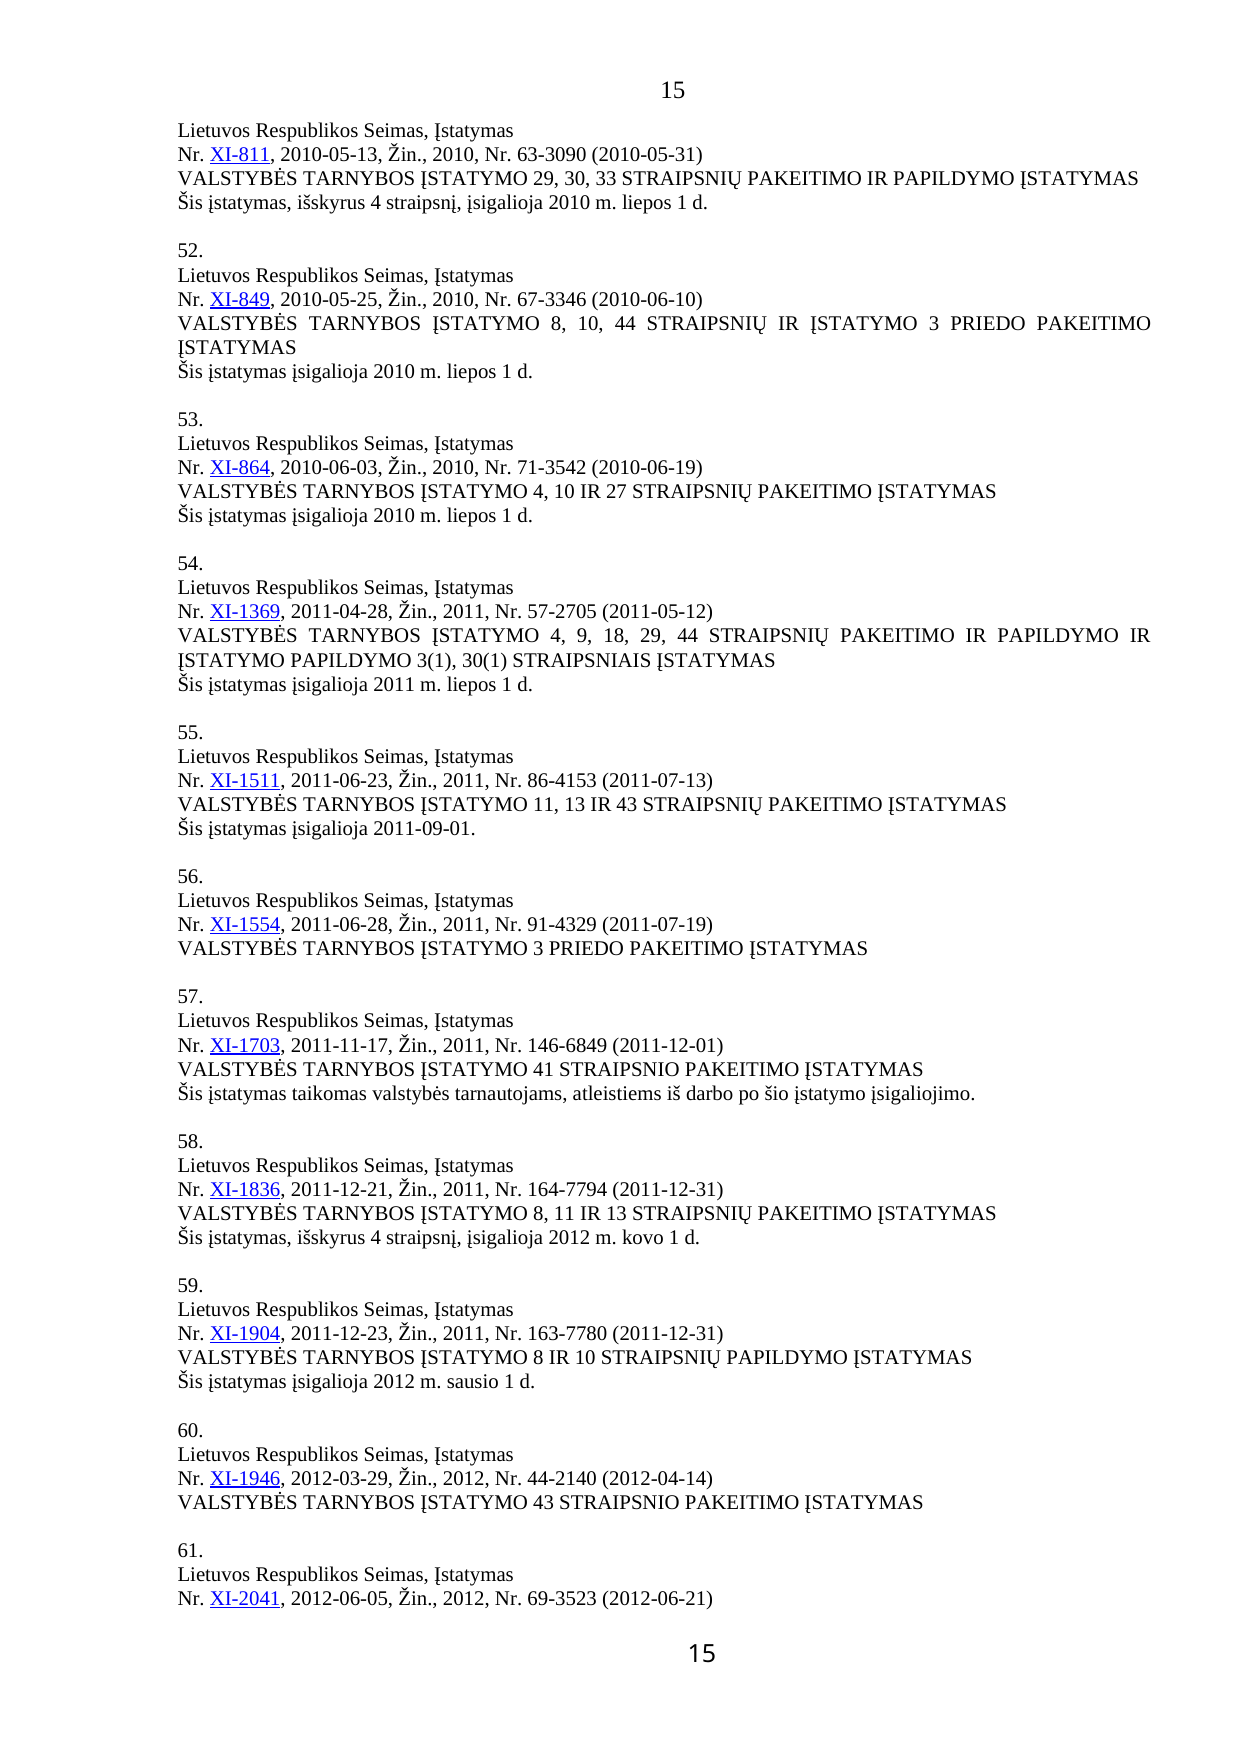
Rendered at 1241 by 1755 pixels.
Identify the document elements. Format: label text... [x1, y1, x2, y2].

text Nr. XI-1836, 2011-12-21, Žin., 2011, Nr. 164-7794 (2011-12-31) [177, 1177, 1152, 1201]
text Nr. XI-2041, 2012-06-05, Žin., 2012, Nr. 69-3523 (2012-06-21) [177, 1586, 1152, 1610]
text VALSTYBĖS TARNYBOS ĮSTATYMO 8, 11 IR 13 STRAIPSNIŲ PAKEITIMO ĮSTATYMAS [177, 1201, 1152, 1225]
text Nr. XI-1511, 2011-06-23, Žin., 2011, Nr. 86-4153 (2011-07-13) [177, 768, 1152, 792]
text Lietuvos Respublikos Seimas, Įstatymas [177, 1008, 1152, 1032]
text Lietuvos Respublikos Seimas, Įstatymas [177, 1442, 1152, 1466]
text Šis įstatymas įsigalioja 2011 m. liepos 1 d. [177, 672, 1157, 696]
text Šis įstatymas įsigalioja 2011-09-01. [177, 816, 1157, 840]
text Lietuvos Respublikos Seimas, Įstatymas [177, 431, 1152, 455]
text Lietuvos Respublikos Seimas, Įstatymas [177, 888, 1152, 912]
text Nr. XI-1369, 2011-04-28, Žin., 2011, Nr. 57-2705 (2011-05-12) [177, 599, 1152, 623]
text VALSTYBĖS TARNYBOS ĮSTATYMO 41 STRAIPSNIO PAKEITIMO ĮSTATYMAS [177, 1057, 1152, 1081]
text Šis įstatymas įsigalioja 2010 m. liepos 1 d. [177, 359, 1152, 383]
text Lietuvos Respublikos Seimas, Įstatymas [177, 1562, 1152, 1586]
text 56. [177, 864, 1152, 888]
text Šis įstatymas taikomas valstybės tarnautojams, atleistiems iš darbo po šio įstatymo įsigaliojimo. [177, 1081, 1152, 1105]
text Lietuvos Respublikos Seimas, Įstatymas [177, 262, 1152, 287]
text Nr. XI-811, 2010-05-13, Žin., 2010, Nr. 63-3090 (2010-05-31) [177, 142, 1152, 166]
text 55. [177, 720, 1152, 744]
text VALSTYBĖS TARNYBOS ĮSTATYMO 43 STRAIPSNIO PAKEITIMO ĮSTATYMAS [177, 1490, 1152, 1514]
text Šis įstatymas, išskyrus 4 straipsnį, įsigalioja 2012 m. kovo 1 d. [177, 1225, 1152, 1249]
text Nr. XI-1946, 2012-03-29, Žin., 2012, Nr. 44-2140 (2012-04-14) [177, 1466, 1152, 1490]
text Lietuvos Respublikos Seimas, Įstatymas [177, 1153, 1152, 1177]
text Lietuvos Respublikos Seimas, Įstatymas [177, 118, 1152, 142]
text Lietuvos Respublikos Seimas, Įstatymas [177, 575, 1152, 599]
text VALSTYBĖS TARNYBOS ĮSTATYMO 4, 10 IR 27 STRAIPSNIŲ PAKEITIMO ĮSTATYMAS [177, 479, 1152, 503]
text Nr. XI-1703, 2011-11-17, Žin., 2011, Nr. 146-6849 (2011-12-01) [177, 1032, 1152, 1057]
text VALSTYBĖS TARNYBOS ĮSTATYMO 3 PRIEDO PAKEITIMO ĮSTATYMAS [177, 936, 1152, 960]
text Šis įstatymas, išskyrus 4 straipsnį, įsigalioja 2010 m. liepos 1 d. [177, 190, 1152, 214]
text Lietuvos Respublikos Seimas, Įstatymas [177, 1297, 1152, 1321]
text VALSTYBĖS TARNYBOS ĮSTATYMO 8 IR 10 STRAIPSNIŲ PAPILDYMO ĮSTATYMAS [177, 1345, 1152, 1369]
text VALSTYBĖS TARNYBOS ĮSTATYMO 8, 10, 44 STRAIPSNIŲ IR ĮSTATYMO 3 PRIEDO PAKEITIMO ĮSTATYMAS [177, 311, 1152, 359]
text Šis įstatymas įsigalioja 2010 m. liepos 1 d. [177, 503, 1157, 527]
text 52. [177, 238, 1152, 262]
text VALSTYBĖS TARNYBOS ĮSTATYMO 11, 13 IR 43 STRAIPSNIŲ PAKEITIMO ĮSTATYMAS [177, 792, 1152, 816]
text Šis įstatymas įsigalioja 2012 m. sausio 1 d. [177, 1369, 1152, 1393]
text Nr. XI-849, 2010-05-25, Žin., 2010, Nr. 67-3346 (2010-06-10) [177, 287, 1152, 311]
text Lietuvos Respublikos Seimas, Įstatymas [177, 744, 1152, 768]
text Nr. XI-864, 2010-06-03, Žin., 2010, Nr. 71-3542 (2010-06-19) [177, 455, 1152, 479]
text 61. [177, 1538, 1152, 1562]
text Nr. XI-1554, 2011-06-28, Žin., 2011, Nr. 91-4329 (2011-07-19) [177, 912, 1152, 936]
text VALSTYBĖS TARNYBOS ĮSTATYMO 29, 30, 33 STRAIPSNIŲ PAKEITIMO IR PAPILDYMO ĮSTATYMAS [177, 166, 1152, 190]
text VALSTYBĖS TARNYBOS ĮSTATYMO 4, 9, 18, 29, 44 STRAIPSNIŲ PAKEITIMO IR PAPILDYMO IR ĮSTATYMO PAPILDYMO 3(1), 30(1) STRAIPSNIAIS ĮSTATYMAS [177, 623, 1152, 672]
text Nr. XI-1904, 2011-12-23, Žin., 2011, Nr. 163-7780 (2011-12-31) [177, 1321, 1152, 1345]
text 58. [177, 1129, 1152, 1153]
text 59. [177, 1273, 1152, 1297]
text 54. [177, 551, 1152, 575]
text 53. [177, 407, 1152, 431]
text 60. [177, 1417, 1152, 1442]
text 57. [177, 984, 1152, 1008]
